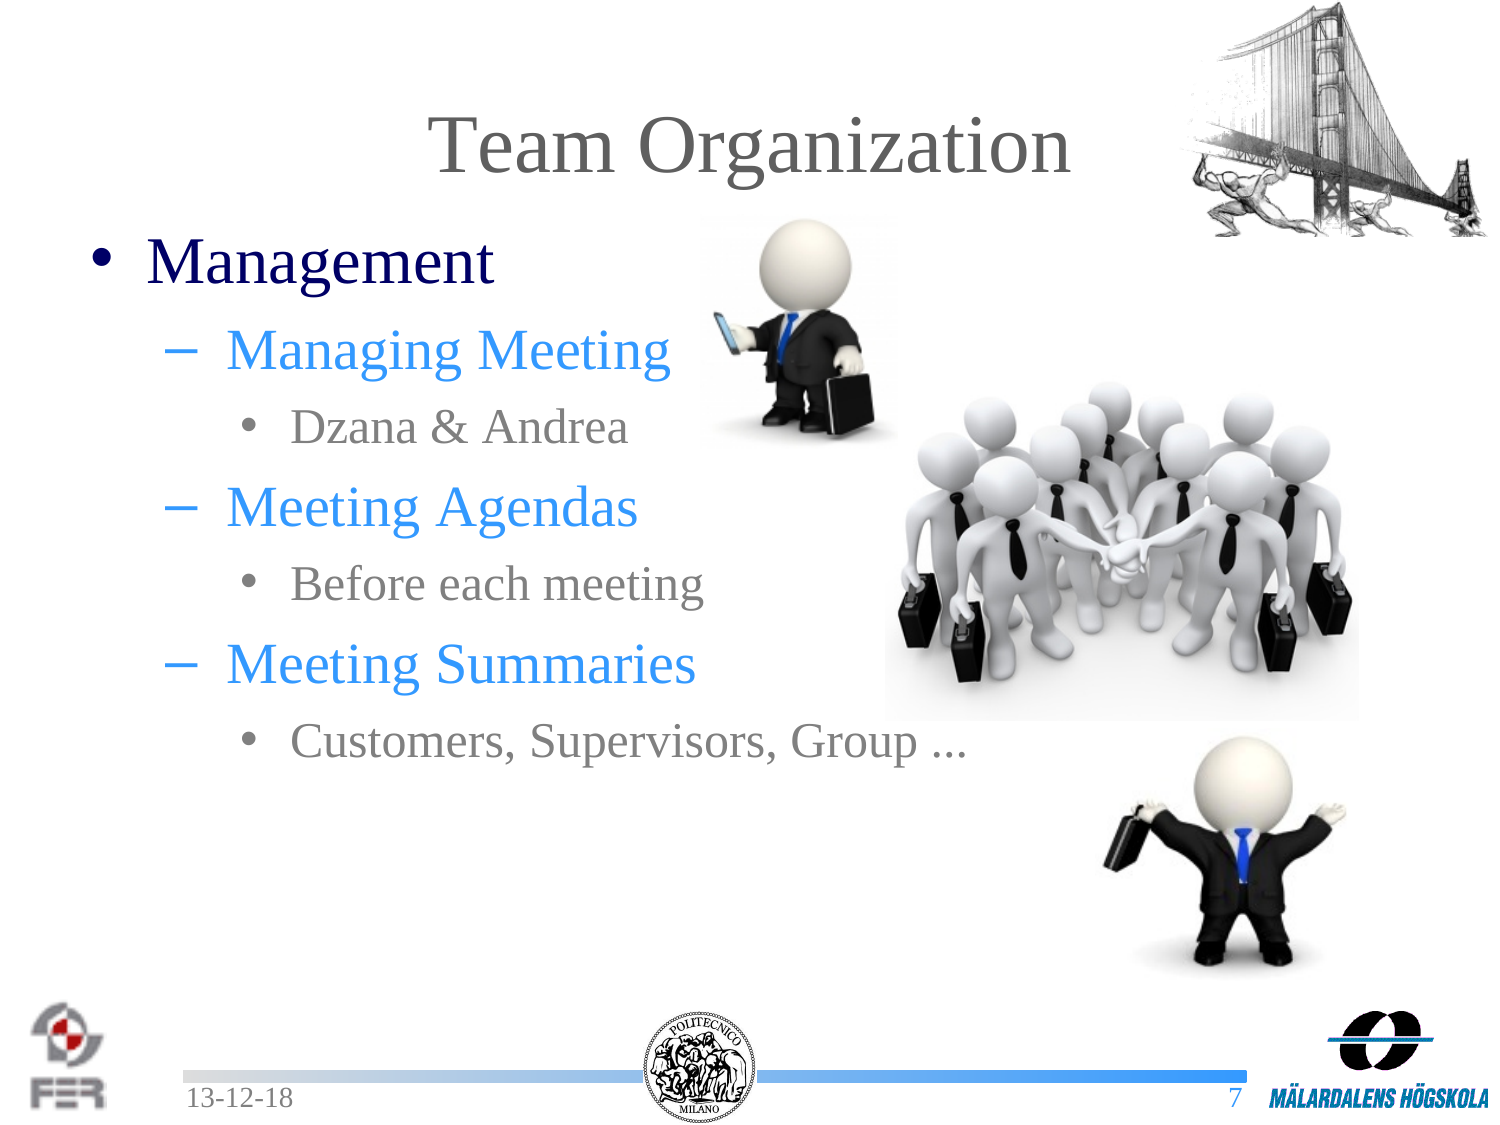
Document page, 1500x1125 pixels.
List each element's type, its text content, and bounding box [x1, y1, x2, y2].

picture [643, 1011, 757, 1123]
picture [1454, 1091, 1459, 1108]
text_box [1186, 1070, 1258, 1114]
picture [1175, 0, 1488, 237]
text_box 13-12-18 [171, 1070, 396, 1114]
picture [1269, 1011, 1488, 1108]
title Team Organization [75, 45, 1175, 209]
picture [700, 214, 898, 449]
picture [1435, 1096, 1441, 1104]
list Management Managing Meeting Dzana & Andrea Meeting Agendas Before each meeting Meeting Summaries Customers, Supervisors, Group ... [75, 209, 1426, 952]
picture [1368, 1093, 1374, 1104]
picture [29, 987, 107, 1125]
picture [1095, 728, 1359, 981]
